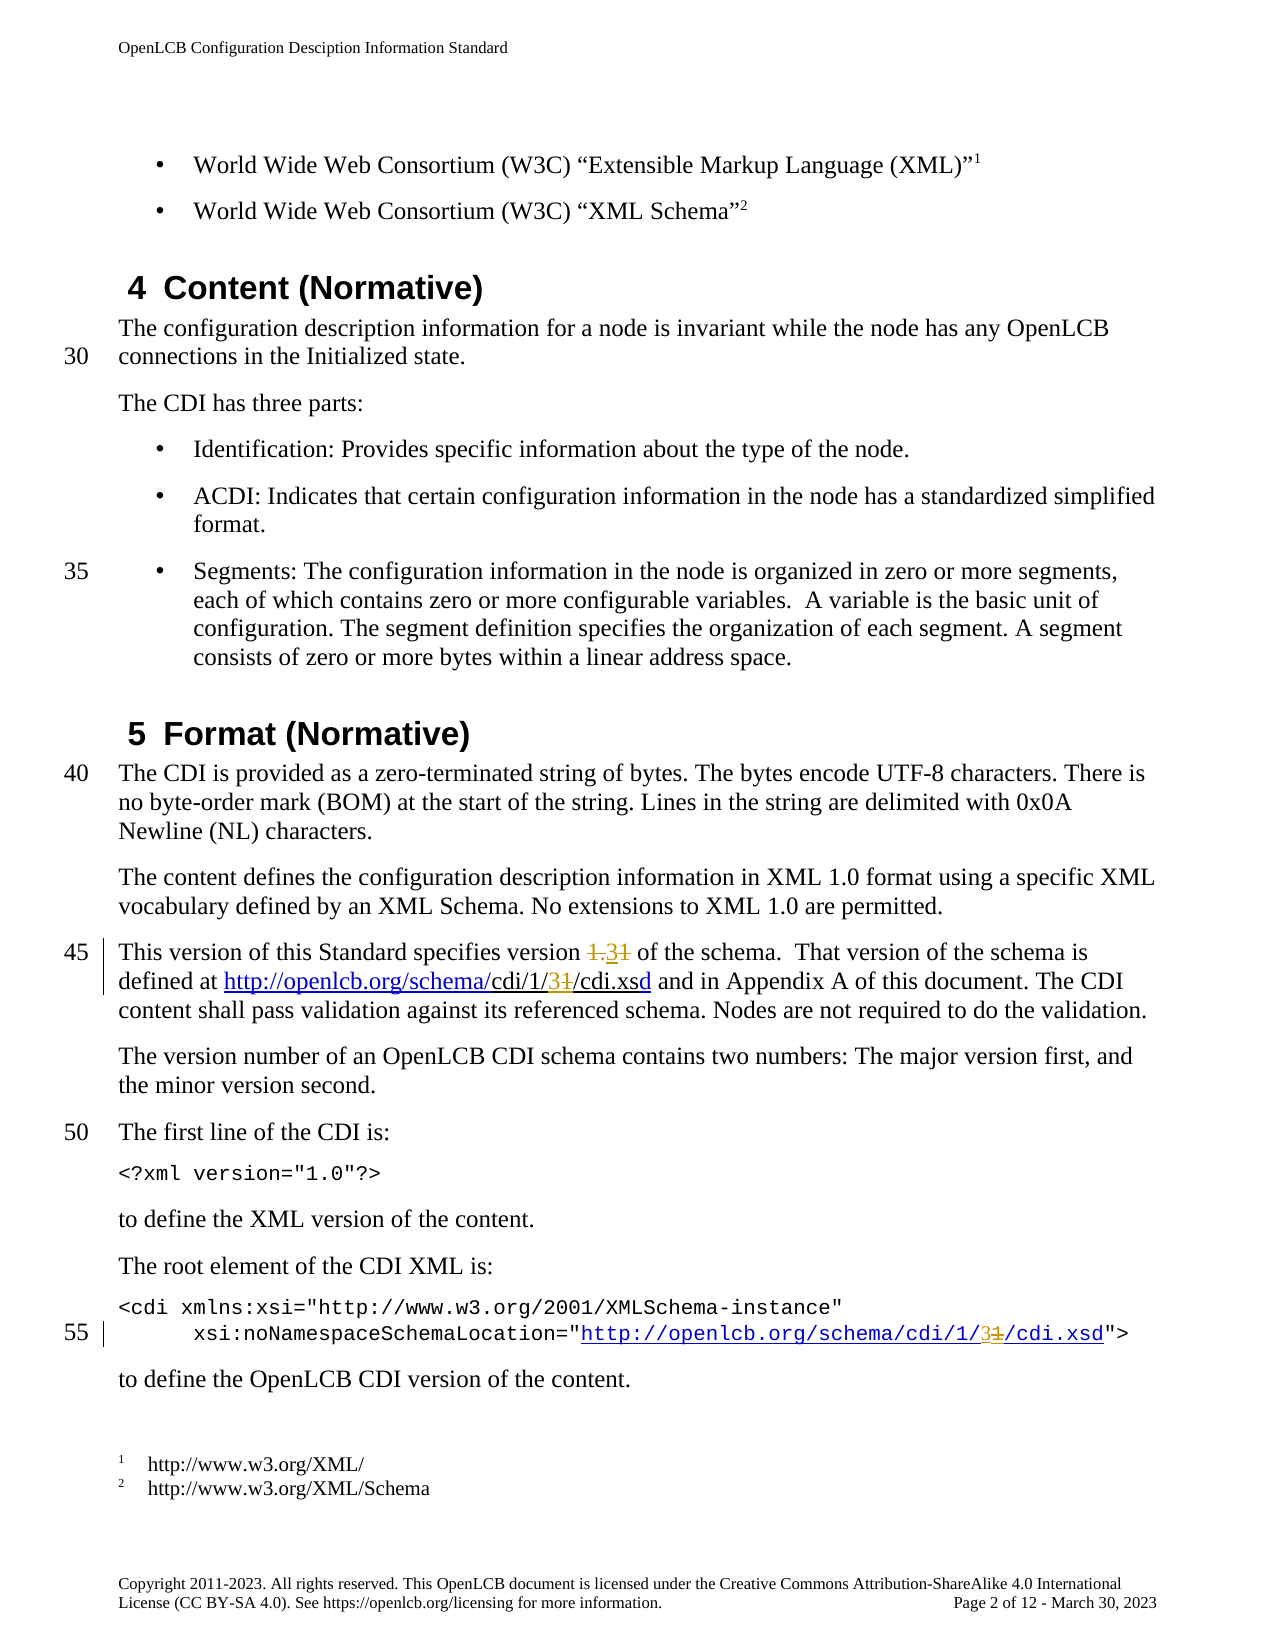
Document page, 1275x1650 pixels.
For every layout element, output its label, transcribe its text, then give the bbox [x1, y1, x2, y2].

text This version of this Standard specifies version 3 of the schema. That version of the schema is defined at http://openlcb.org/schema/cdi/1/3/cdi.xsd and in Appendix A of this document. The CDI content shall pass validation against its referenced schema. Nodes are not required to do the validation. [118, 937, 1157, 1024]
list World Wide Web Consortium (W3C) “XML Schema” [156, 196, 1157, 225]
list World Wide Web Consortium (W3C) “Extensible Markup Language (XML)” [156, 150, 1157, 179]
subtitle Format (Normative) [118, 714, 1157, 752]
list http://www.w3.org/XML/ [118, 1452, 1157, 1476]
text The content defines the configuration description information in XML 1.0 format using a specific XML vocabulary defined by an XML Schema. No extensions to XML 1.0 are permitted. [118, 862, 1157, 920]
text The version number of an OpenLCB CDI schema contains two numbers: The major version first, and the minor version second. [118, 1041, 1157, 1099]
text to define the XML version of the content. [118, 1204, 1157, 1233]
list ACDI: Indicates that certain configuration information in the node has a standardized simplified format. [156, 481, 1157, 538]
text <cdi xmlns:xsi="http://www.w3.org/2001/XMLSchema-instance" xsi:noNamespaceSchemaLocation="http://openlcb.org/schema/cdi/1/3/cdi.xsd"> [118, 1297, 1157, 1347]
text <?xml version="1.0"?> [118, 1163, 1157, 1187]
text The CDI is provided as a zero-terminated string of bytes. The bytes encode UTF-8 characters. There is no byte-order mark (BOM) at the start of the string. Lines in the string are delimited with 0x0A Newline (NL) characters. [118, 758, 1157, 844]
list Segments: The configuration information in the node is organized in zero or more segments, each of which contains zero or more configurable variables. A variable is the basic unit of configuration. The segment definition specifies the organization of each segment. A segment consists of zero or more bytes within a linear address space. [156, 556, 1157, 671]
text The CDI has three parts: [118, 388, 1157, 417]
list Identification: Provides specific information about the type of the node. [156, 434, 1157, 463]
list http://www.w3.org/XML/Schema [118, 1476, 1157, 1500]
text to define the OpenLCB CDI version of the content. [118, 1364, 1157, 1393]
text The configuration description information for a node is invariant while the node has any OpenLCB connections in the Initialized state. [118, 313, 1157, 370]
subtitle Content (Normative) [118, 268, 1157, 306]
text The first line of the CDI is: [118, 1117, 1157, 1145]
text The root element of the CDI XML is: [118, 1251, 1157, 1280]
